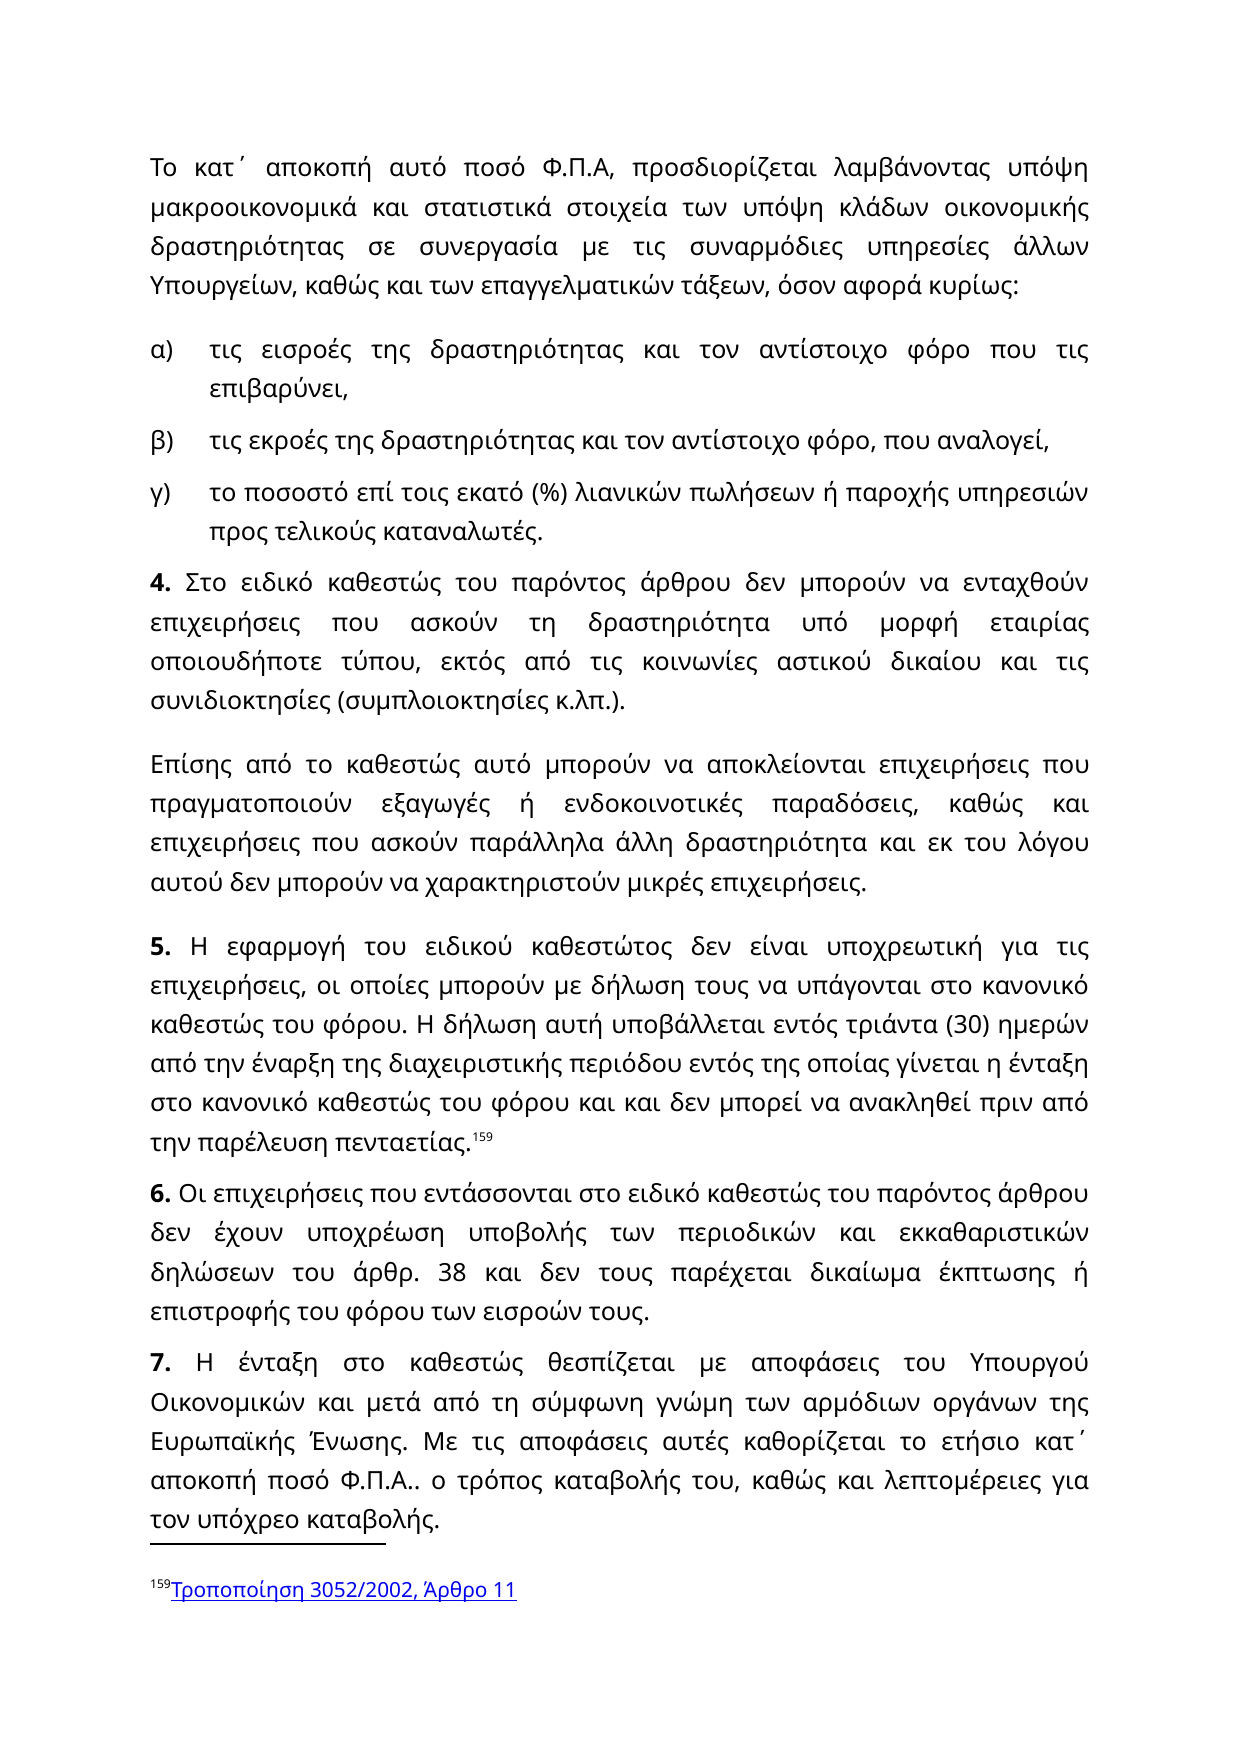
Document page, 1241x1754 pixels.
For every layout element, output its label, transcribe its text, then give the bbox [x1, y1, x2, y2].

list α) τις εισροές της δραστηριότητας και τον αντίστοιχο φόρο που τις επιβαρύνει, [150, 332, 1090, 405]
text 6. Οι επιχειρήσεις που εντάσσονται στο ειδικό καθεστώς του παρόντος άρθρου δεν έχουν υποχρέωση υποβολής των περιοδικών και εκκαθαριστικών δηλώσεων του άρθρ. 38 και δεν τους παρέχεται δικαίωμα έκπτωσης ή επιστροφής του φόρου των εισροών τους. [150, 1176, 1090, 1327]
text 5. Η εφαρμογή του ειδικού καθεστώτος δεν είναι υποχρεωτική για τις επιχειρήσεις, οι οποίες μπορούν με δήλωση τους να υπάγονται στο κανονικό καθεστώς του φόρου. Η δήλωση αυτή υποβάλλεται εντός τριάντα (30) ημερών από την έναρξη της διαχειριστικής περιόδου εντός της οποίας γίνεται η ένταξη στο κανονικό καθεστώς του φόρου και και δεν μπορεί να ανακληθεί πριν από την παρέλευση πενταετίας. [150, 928, 1090, 1158]
text Τροποποίηση 3052/2002, Άρθρο 11 [150, 1576, 1090, 1604]
text 4. Στο ειδικό καθεστώς του παρόντος άρθρου δεν μπορούν να ενταχθούν επιχειρήσεις που ασκούν τη δραστηριότητα υπό μορφή εταιρίας οποιουδήποτε τύπου, εκτός από τις κοινωνίες αστικού δικαίου και τις συνιδιοκτησίες (συμπλοιοκτησίες κ.λπ.). [150, 565, 1090, 717]
list γ) το ποσοστό επί τοις εκατό (%) λιανικών πωλήσεων ή παροχής υπηρεσιών προς τελικούς καταναλωτές. [150, 474, 1090, 547]
list β) τις εκροές της δραστηριότητας και τον αντίστοιχο φόρο, που αναλογεί, [150, 422, 1090, 457]
text 7. Η ένταξη στο καθεστώς θεσπίζεται με αποφάσεις του Υπουργού Οικονομικών και μετά από τη σύμφωνη γνώμη των αρμόδιων οργάνων της Ευρωπαϊκής Ένωσης. Με τις αποφάσεις αυτές καθορίζεται το ετήσιο κατ΄ αποκοπή ποσό Φ.Π.Α.. ο τρόπος καταβολής του, καθώς και λεπτομέρειες για τον υπόχρεο καταβολής. [150, 1345, 1090, 1536]
text Το κατ΄ αποκοπή αυτό ποσό Φ.Π.Α, προσδιορίζεται λαμβάνοντας υπόψη μακροοικονομικά και στατιστικά στοιχεία των υπόψη κλάδων οικονομικής δραστηριότητας σε συνεργασία με τις συναρμόδιες υπηρεσίες άλλων Υπουργείων, καθώς και των επαγγελματικών τάξεων, όσον αφορά κυρίως: [150, 150, 1090, 302]
text Επίσης από το καθεστώς αυτό μπορούν να αποκλείονται επιχειρήσεις που πραγματοποιούν εξαγωγές ή ενδοκοινοτικές παραδόσεις, καθώς και επιχειρήσεις που ασκούν παράλληλα άλλη δραστηριότητα και εκ του λόγου αυτού δεν μπορούν να χαρακτηριστούν μικρές επιχειρήσεις. [150, 747, 1090, 898]
